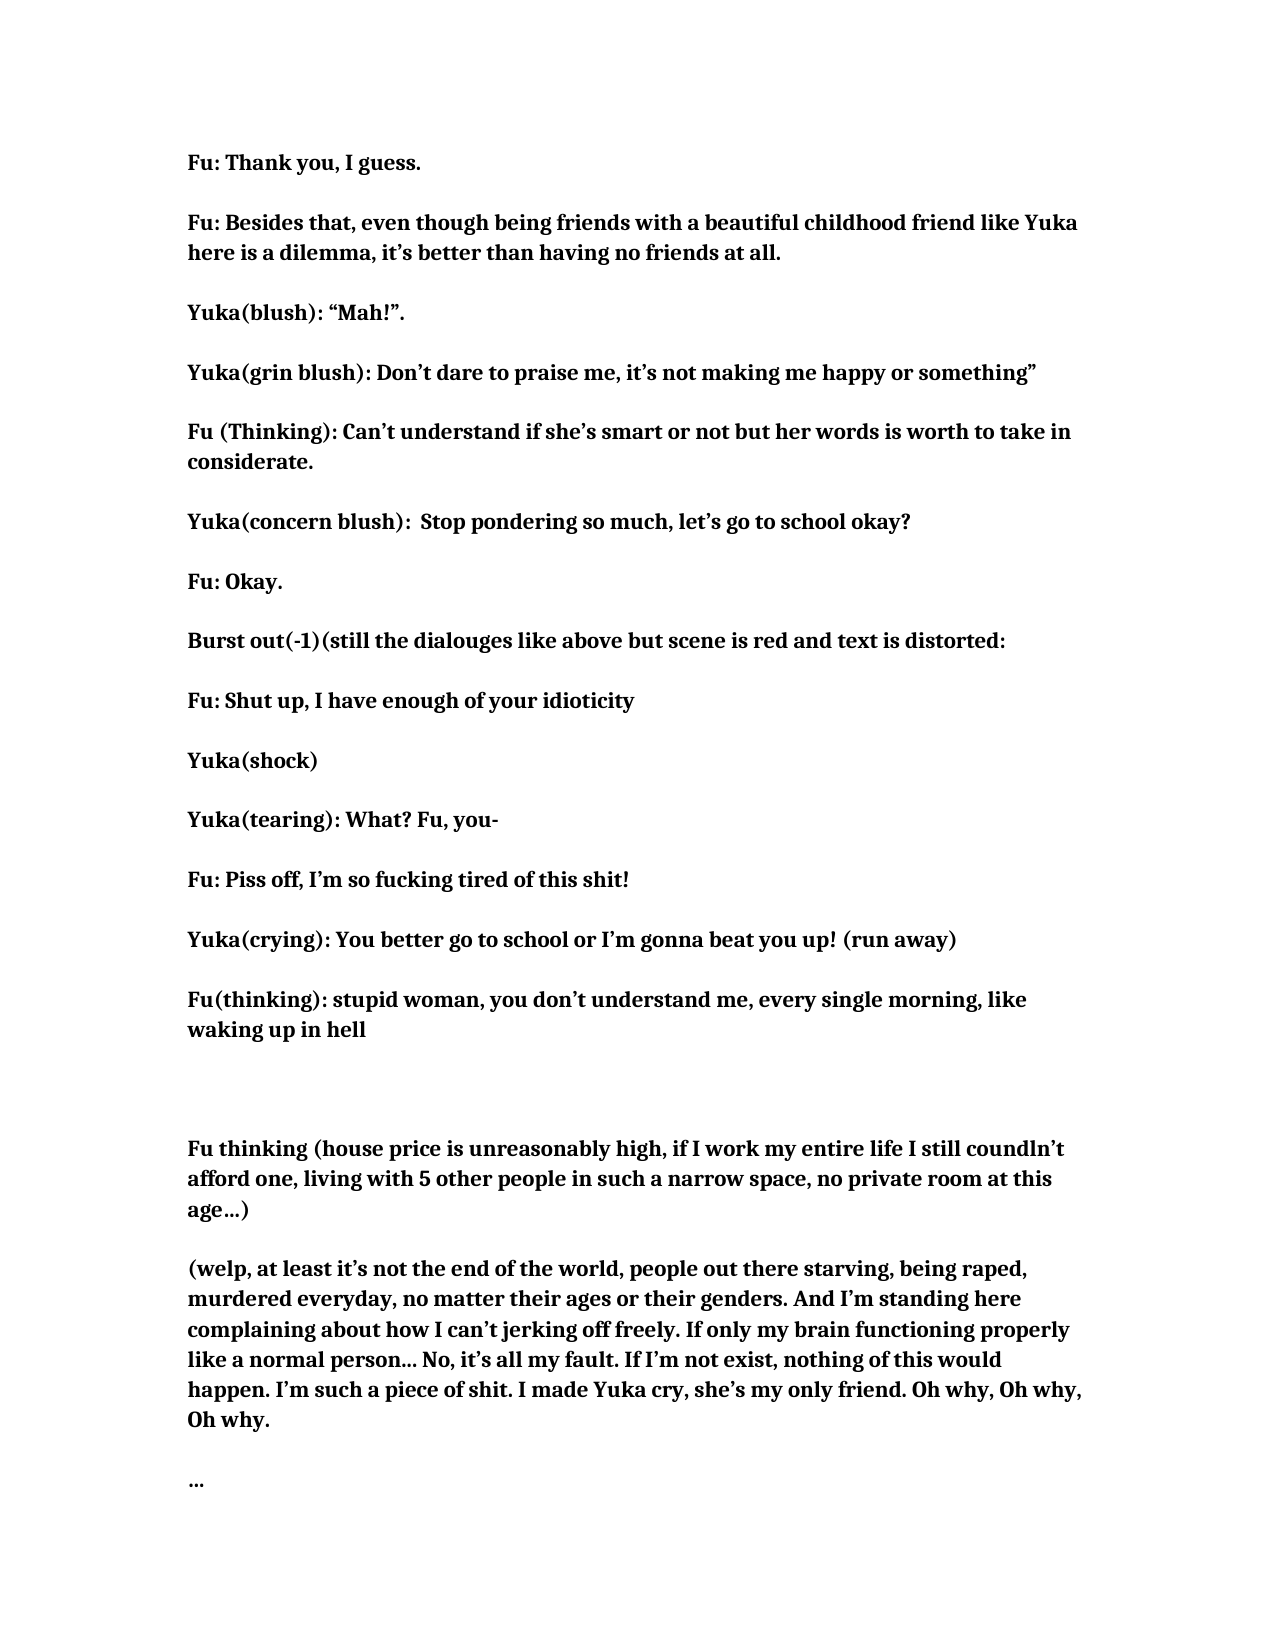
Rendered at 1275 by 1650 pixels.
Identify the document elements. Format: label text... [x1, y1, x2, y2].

text Fu: Piss off, I’m so fucking tired of this shit! [187, 867, 1087, 893]
text Fu: Okay. [187, 568, 1087, 595]
text Yuka(tearing): What? Fu, you- [187, 807, 1087, 834]
text Yuka(blush): “Mah!”. [187, 299, 1087, 326]
text Fu: Shut up, I have enough of your idioticity [187, 688, 1087, 714]
text Yuka(crying): You better go to school or I’m gonna beat you up! (run away) [187, 927, 1087, 953]
text Fu: Besides that, even though being friends with a beautiful childhood friend like Yuka here is a dilemma, it’s better than having no friends at all. [187, 210, 1087, 266]
text (welp, at least it’s not the end of the world, people out there starving, being raped, murdered everyday, no matter their ages or their genders. And I’m standing here complaining about how I can’t jerking off freely. If only my brain functioning properly like a normal person... No, it’s all my fault. If I’m not exist, nothing of this would happen. I’m such a piece of shit. I made Yuka cry, she’s my only friend. Oh why, Oh why, Oh why. [187, 1256, 1087, 1433]
text Yuka(shock) [187, 748, 1087, 774]
text Fu thinking (house price is unreasonably high, if I work my entire life I still coundln’t afford one, living with 5 other people in such a narrow space, no private room at this age…) [187, 1136, 1087, 1223]
text Fu(thinking): stupid woman, you don’t understand me, every single morning, like waking up in hell [187, 986, 1087, 1043]
text … [187, 1467, 1087, 1493]
text Yuka(concern blush): Stop pondering so much, let’s go to school okay? [187, 509, 1087, 535]
text Fu: Thank you, I guess. [187, 150, 1087, 176]
text Fu (Thinking): Can’t understand if she’s smart or not but her words is worth to take in considerate. [187, 419, 1087, 476]
text Burst out(-1)(still the dialouges like above but scene is red and text is distorted: [187, 628, 1087, 654]
text Yuka(grin blush): Don’t dare to praise me, it’s not making me happy or something” [187, 359, 1087, 386]
